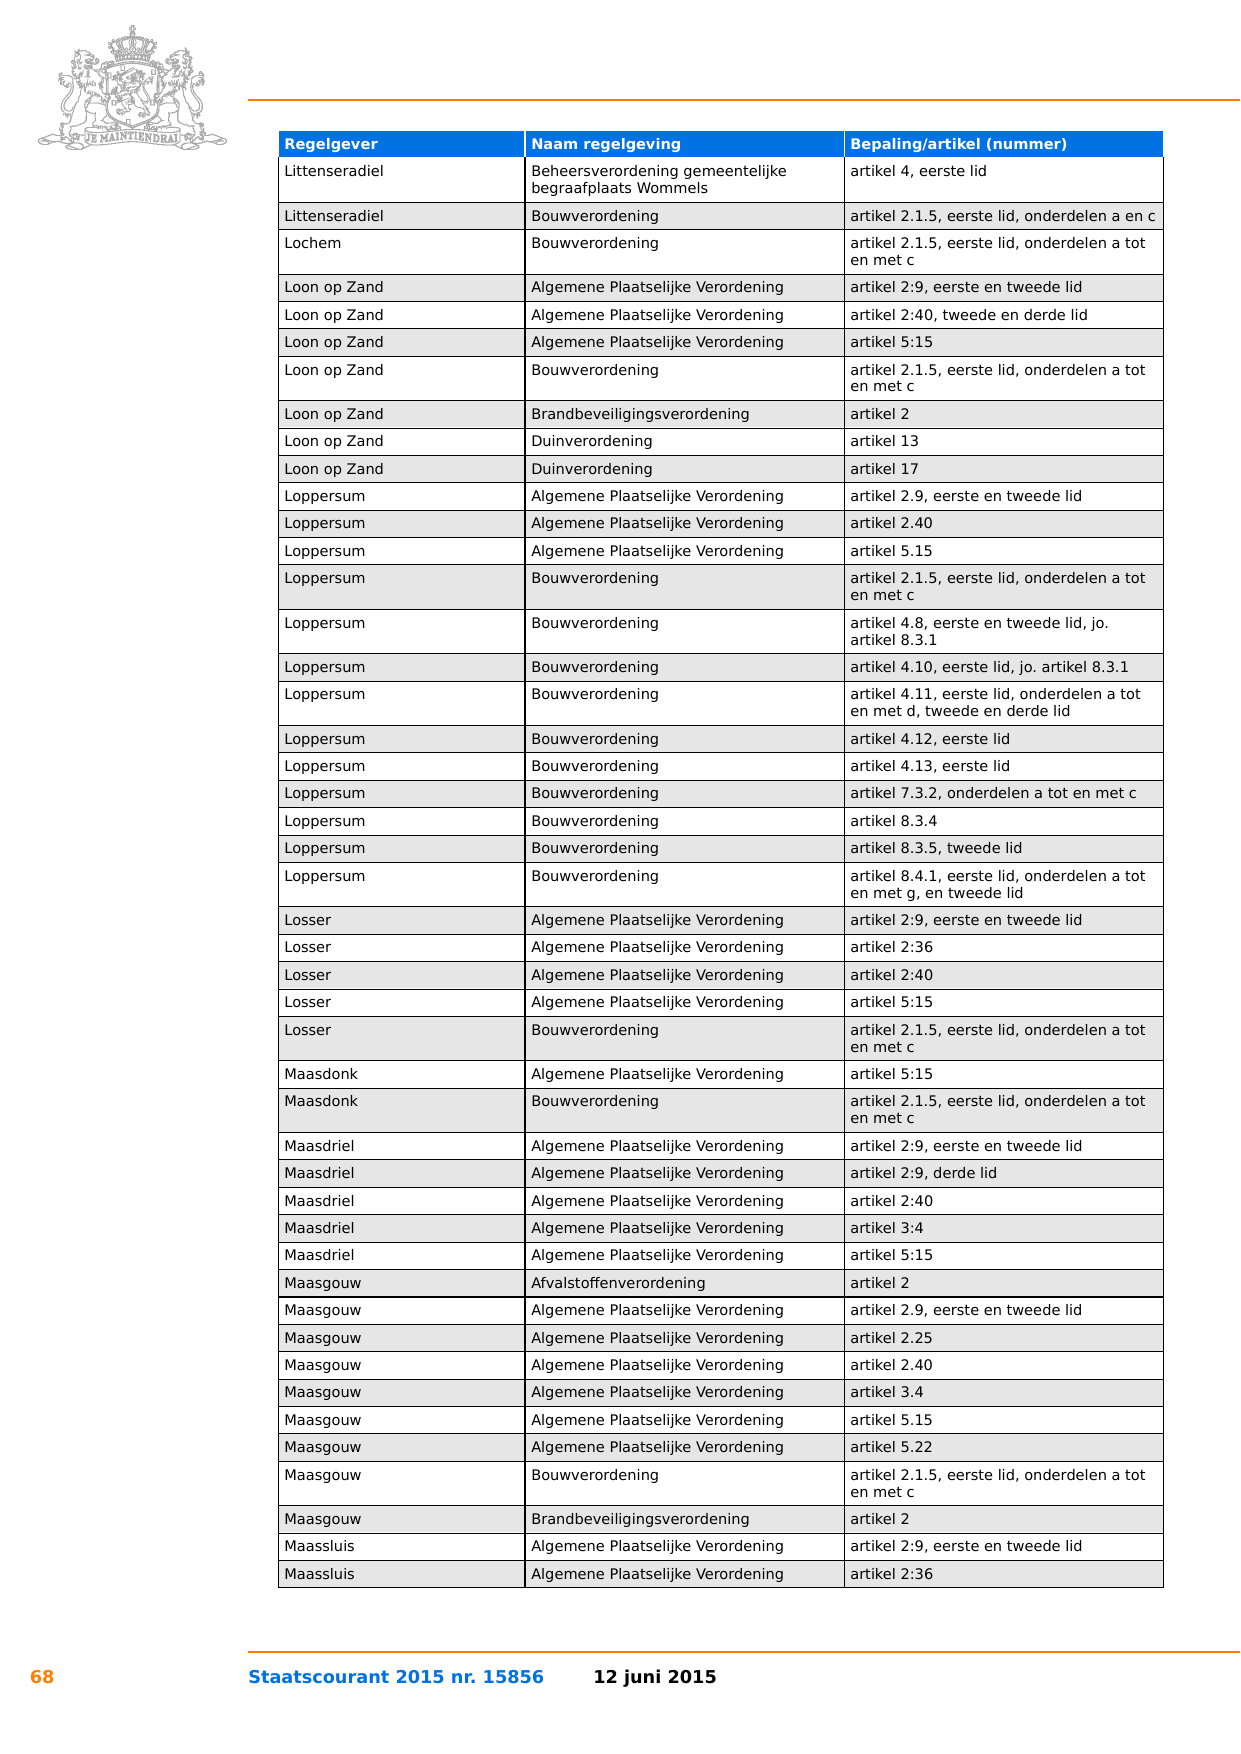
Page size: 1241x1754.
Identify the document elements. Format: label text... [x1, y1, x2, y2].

table_cell artikel 4.8, eerste en tweede lid, jo. artikel 8.3.1 [845, 610, 1163, 653]
table_cell Maassluis [279, 1534, 524, 1560]
table_cell Maasgouw [279, 1407, 524, 1433]
table_cell Maasgouw [279, 1298, 524, 1324]
table_header Bepaling/artikel (nummer) [845, 131, 1163, 157]
table_cell Maasgouw [279, 1325, 524, 1351]
table_cell Loon op Zand [279, 302, 524, 328]
table_header Naam regelgeving [526, 131, 844, 157]
table_cell Loppersum [279, 753, 524, 780]
table_cell Maasdonk [279, 1061, 524, 1088]
table_cell artikel 2 [845, 1270, 1163, 1296]
table_cell Beheersverordening gemeentelijke begraafplaats Wommels [526, 158, 844, 202]
table_cell artikel 5.15 [845, 1407, 1163, 1433]
table_cell artikel 4.10, eerste lid, jo. artikel 8.3.1 [845, 654, 1163, 681]
table_cell Losser [279, 1017, 524, 1060]
table_cell Bouwverordening [526, 781, 844, 807]
table_cell Algemene Plaatselijke Verordening [526, 935, 844, 961]
table_cell Algemene Plaatselijke Verordening [526, 990, 844, 1016]
table_cell artikel 5:15 [845, 1243, 1163, 1269]
table_cell Bouwverordening [526, 1089, 844, 1132]
table_cell artikel 2:9, eerste en tweede lid [845, 1534, 1163, 1560]
table_cell Bouwverordening [526, 610, 844, 653]
table_cell Loppersum [279, 511, 524, 537]
table_cell Maasdriel [279, 1160, 524, 1187]
table_cell Bouwverordening [526, 808, 844, 834]
table_cell Algemene Plaatselijke Verordening [526, 1298, 844, 1324]
table_cell artikel 2 [845, 1506, 1163, 1532]
table_cell Loppersum [279, 682, 524, 725]
table_cell Algemene Plaatselijke Verordening [526, 1380, 844, 1406]
table_cell artikel 2 [845, 401, 1163, 427]
table_cell Maasdriel [279, 1243, 524, 1269]
table_cell artikel 2:9, eerste en tweede lid [845, 1133, 1163, 1159]
table_cell Maasdriel [279, 1215, 524, 1242]
table_cell Bouwverordening [526, 1017, 844, 1060]
table_cell Maasgouw [279, 1380, 524, 1406]
table_cell Afvalstoffenverordening [526, 1270, 844, 1296]
table_cell Algemene Plaatselijke Verordening [526, 962, 844, 988]
table_cell artikel 3.4 [845, 1380, 1163, 1406]
table_cell Maasdriel [279, 1188, 524, 1214]
table_cell artikel 2.40 [845, 1352, 1163, 1378]
table_cell Losser [279, 962, 524, 988]
table_cell artikel 2:36 [845, 935, 1163, 961]
table_cell Algemene Plaatselijke Verordening [526, 1534, 844, 1560]
table_cell artikel 4.11, eerste lid, onderdelen a tot en met d, tweede en derde lid [845, 682, 1163, 725]
table_cell Loppersum [279, 836, 524, 862]
table_cell Loppersum [279, 781, 524, 807]
table_cell artikel 2.9, eerste en tweede lid [845, 1298, 1163, 1324]
table_cell artikel 2:40 [845, 1188, 1163, 1214]
table_cell artikel 3:4 [845, 1215, 1163, 1242]
table_cell Loon op Zand [279, 401, 524, 427]
table_cell artikel 2.1.5, eerste lid, onderdelen a en c [845, 203, 1163, 229]
table_cell artikel 2.1.5, eerste lid, onderdelen a tot en met c [845, 357, 1163, 400]
table_cell artikel 8.3.5, tweede lid [845, 836, 1163, 862]
table_cell Maassluis [279, 1561, 524, 1587]
table_cell Loon op Zand [279, 329, 524, 356]
table_cell Bouwverordening [526, 863, 844, 906]
table_cell artikel 5:15 [845, 990, 1163, 1016]
table_cell Loppersum [279, 808, 524, 834]
table_cell Maasdriel [279, 1133, 524, 1159]
table_cell artikel 5.15 [845, 538, 1163, 564]
table_cell Bouwverordening [526, 682, 844, 725]
table_cell Losser [279, 935, 524, 961]
table_cell Maasgouw [279, 1434, 524, 1461]
table_header Regelgever [279, 131, 524, 157]
table_cell Algemene Plaatselijke Verordening [526, 907, 844, 934]
table_cell Algemene Plaatselijke Verordening [526, 1215, 844, 1242]
table_cell Losser [279, 907, 524, 934]
table_cell Loon op Zand [279, 429, 524, 455]
table_cell artikel 2:36 [845, 1561, 1163, 1587]
table_cell Loppersum [279, 565, 524, 609]
table_cell Algemene Plaatselijke Verordening [526, 538, 844, 564]
table_cell artikel 17 [845, 456, 1163, 482]
table_cell Bouwverordening [526, 726, 844, 752]
table_cell Littenseradiel [279, 158, 524, 202]
table_cell Algemene Plaatselijke Verordening [526, 1160, 844, 1187]
table_cell Algemene Plaatselijke Verordening [526, 1325, 844, 1351]
table_cell Bouwverordening [526, 836, 844, 862]
table_cell Maasgouw [279, 1462, 524, 1505]
table_cell artikel 5:15 [845, 329, 1163, 356]
table_cell Loppersum [279, 726, 524, 752]
table_cell Loppersum [279, 483, 524, 509]
table_cell artikel 8.3.4 [845, 808, 1163, 834]
table_cell Algemene Plaatselijke Verordening [526, 483, 844, 509]
table_cell artikel 2.1.5, eerste lid, onderdelen a tot en met c [845, 565, 1163, 609]
table_cell Bouwverordening [526, 753, 844, 780]
table_cell Loppersum [279, 863, 524, 906]
table_cell artikel 2.1.5, eerste lid, onderdelen a tot en met c [845, 230, 1163, 273]
table_cell Algemene Plaatselijke Verordening [526, 275, 844, 301]
table_cell Loon op Zand [279, 357, 524, 400]
table_cell Algemene Plaatselijke Verordening [526, 1061, 844, 1088]
table_cell Algemene Plaatselijke Verordening [526, 1352, 844, 1378]
table_cell Loppersum [279, 538, 524, 564]
table_cell Loon op Zand [279, 275, 524, 301]
table_cell artikel 2.9, eerste en tweede lid [845, 483, 1163, 509]
table_cell Algemene Plaatselijke Verordening [526, 1434, 844, 1461]
table_cell Bouwverordening [526, 203, 844, 229]
table_cell artikel 2.40 [845, 511, 1163, 537]
table_cell Algemene Plaatselijke Verordening [526, 1243, 844, 1269]
table_cell Loon op Zand [279, 456, 524, 482]
table_cell Bouwverordening [526, 565, 844, 609]
table_cell Algemene Plaatselijke Verordening [526, 1133, 844, 1159]
table_cell artikel 2.1.5, eerste lid, onderdelen a tot en met c [845, 1462, 1163, 1505]
table_cell artikel 5.22 [845, 1434, 1163, 1461]
table_cell Maasgouw [279, 1352, 524, 1378]
table_cell Algemene Plaatselijke Verordening [526, 511, 844, 537]
table_cell Bouwverordening [526, 230, 844, 273]
table_cell Maasdonk [279, 1089, 524, 1132]
table_cell artikel 2.1.5, eerste lid, onderdelen a tot en met c [845, 1017, 1163, 1060]
table_cell Loppersum [279, 610, 524, 653]
table_cell Bouwverordening [526, 654, 844, 681]
table_cell artikel 5:15 [845, 1061, 1163, 1088]
table_cell Loppersum [279, 654, 524, 681]
table_cell Algemene Plaatselijke Verordening [526, 1561, 844, 1587]
table_cell artikel 2.1.5, eerste lid, onderdelen a tot en met c [845, 1089, 1163, 1132]
table_cell artikel 2:40, tweede en derde lid [845, 302, 1163, 328]
table_cell Maasgouw [279, 1270, 524, 1296]
table_cell artikel 13 [845, 429, 1163, 455]
table_cell Bouwverordening [526, 1462, 844, 1505]
table_cell artikel 2:40 [845, 962, 1163, 988]
table_cell Algemene Plaatselijke Verordening [526, 1407, 844, 1433]
table_cell Algemene Plaatselijke Verordening [526, 1188, 844, 1214]
table_cell Losser [279, 990, 524, 1016]
table_cell Duinverordening [526, 456, 844, 482]
table_cell Algemene Plaatselijke Verordening [526, 329, 844, 356]
table_cell artikel 4.13, eerste lid [845, 753, 1163, 780]
picture [38, 25, 227, 150]
table_cell artikel 2:9, eerste en tweede lid [845, 275, 1163, 301]
table_cell artikel 4, eerste lid [845, 158, 1163, 202]
table_cell Algemene Plaatselijke Verordening [526, 302, 844, 328]
table_cell artikel 2.25 [845, 1325, 1163, 1351]
table_cell artikel 8.4.1, eerste lid, onderdelen a tot en met g, en tweede lid [845, 863, 1163, 906]
table_cell Lochem [279, 230, 524, 273]
table_cell Brandbeveiligingsverordening [526, 401, 844, 427]
table_cell artikel 7.3.2, onderdelen a tot en met c [845, 781, 1163, 807]
table_cell Littenseradiel [279, 203, 524, 229]
table_cell Duinverordening [526, 429, 844, 455]
table_cell artikel 4.12, eerste lid [845, 726, 1163, 752]
table_cell artikel 2:9, eerste en tweede lid [845, 907, 1163, 934]
table_cell Brandbeveiligingsverordening [526, 1506, 844, 1532]
table_cell artikel 2:9, derde lid [845, 1160, 1163, 1187]
table_cell Bouwverordening [526, 357, 844, 400]
table_cell Maasgouw [279, 1506, 524, 1532]
